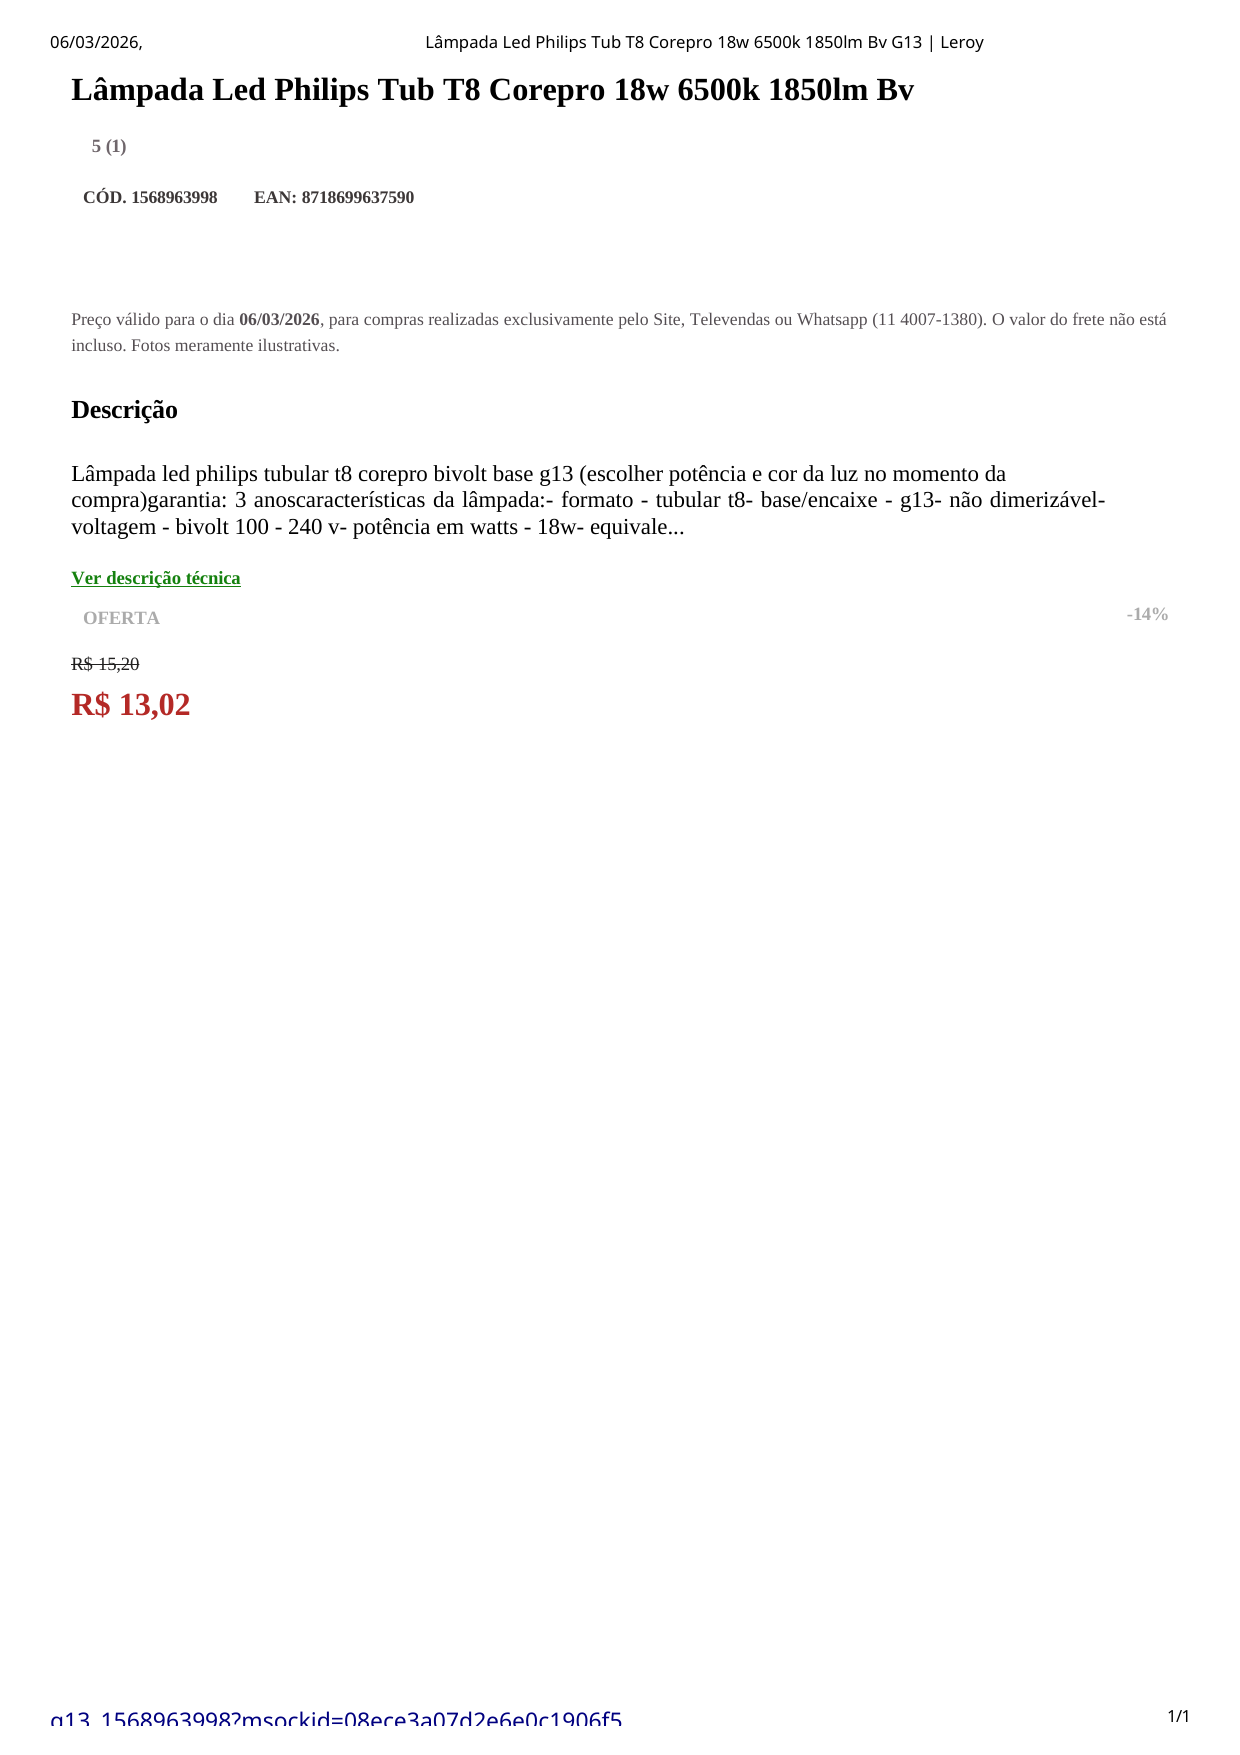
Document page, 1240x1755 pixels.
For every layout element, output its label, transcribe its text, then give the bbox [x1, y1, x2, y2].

subtitle Descrição [71, 394, 1181, 424]
text Preço válido para o dia 06/03/2026, para compras realizadas exclusivamente pelo Site, Televendas ou Whatsapp (11 4007-1380). O valor do frete não está incluso. Fotos meramente ilustrativas. [71, 308, 1181, 355]
text R$ 15,20 [71, 652, 1181, 674]
text Lâmpada led philips tubular t8 corepro bivolt base g13 (escolher potência e cor da luz no momento da compra)garantia: 3 anoscaracterísticas da lâmpada:- formato - tubular t8- base/encaixe - g13- não dimerizável-voltagem - bivolt 100 - 240 v- potência em watts - 18w- equivale... [71, 460, 1109, 539]
text R$ 13,02 [71, 685, 1181, 722]
text 5 (1) [92, 134, 1181, 156]
text OFERTA -14% [83, 603, 1181, 628]
text Ver descrição técnica [71, 567, 1181, 588]
text CÓD. 1568963998 EAN: 8718699637590 [83, 187, 1181, 207]
